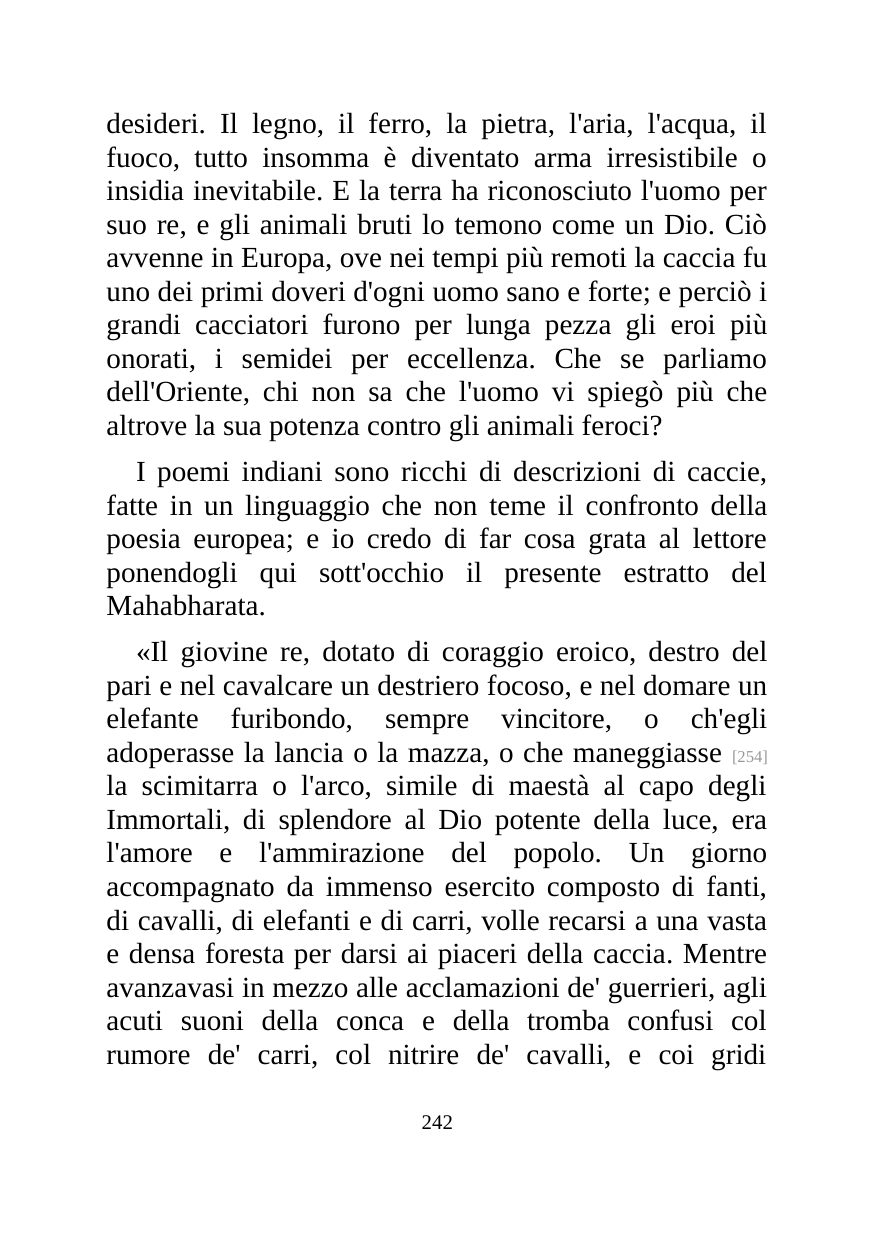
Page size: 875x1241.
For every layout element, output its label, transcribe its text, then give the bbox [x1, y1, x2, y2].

text desideri. Il legno, il ferro, la pietra, l'aria, l'acqua, il fuoco, tutto insomma è diventato arma irresistibile o insidia inevitabile. E la terra ha riconosciuto l'uomo per suo re, e gli animali bruti lo temono come un Dio. Ciò avvenne in Europa, ove nei tempi più remoti la caccia fu uno dei primi doveri d'ogni uomo sano e forte; e perciò i grandi cacciatori furono per lunga pezza gli eroi più onorati, i semidei per eccellenza. Che se parliamo dell'Oriente, chi non sa che l'uomo vi spiegò più che altrove la sua potenza contro gli animali feroci? [106, 106, 768, 442]
text «Il giovine re, dotato di coraggio eroico, destro del pari e nel cavalcare un destriero focoso, e nel domare un elefante furibondo, sempre vincitore, o ch'egli adoperasse la lancia o la mazza, o che maneggiasse [254] la scimitarra o l'arco, simile di maestà al capo degli Immortali, di splendore al Dio potente della luce, era l'amore e l'ammirazione del popolo. Un giorno accompagnato da immenso esercito composto di fanti, di cavalli, di elefanti e di carri, volle recarsi a una vasta e densa foresta per darsi ai piaceri della caccia. Mentre avanzavasi in mezzo alle acclamazioni de' guerrieri, agli acuti suoni della conca e della tromba confusi col rumore de' carri, col nitrire de' cavalli, e coi gridi [106, 634, 768, 1070]
text I poemi indiani sono ricchi di descrizioni di caccie, fatte in un linguaggio che non teme il confronto della poesia europea; e io credo di far cosa grata al lettore ponendogli qui sott'occhio il presente estratto del Mahabharata. [106, 454, 768, 622]
